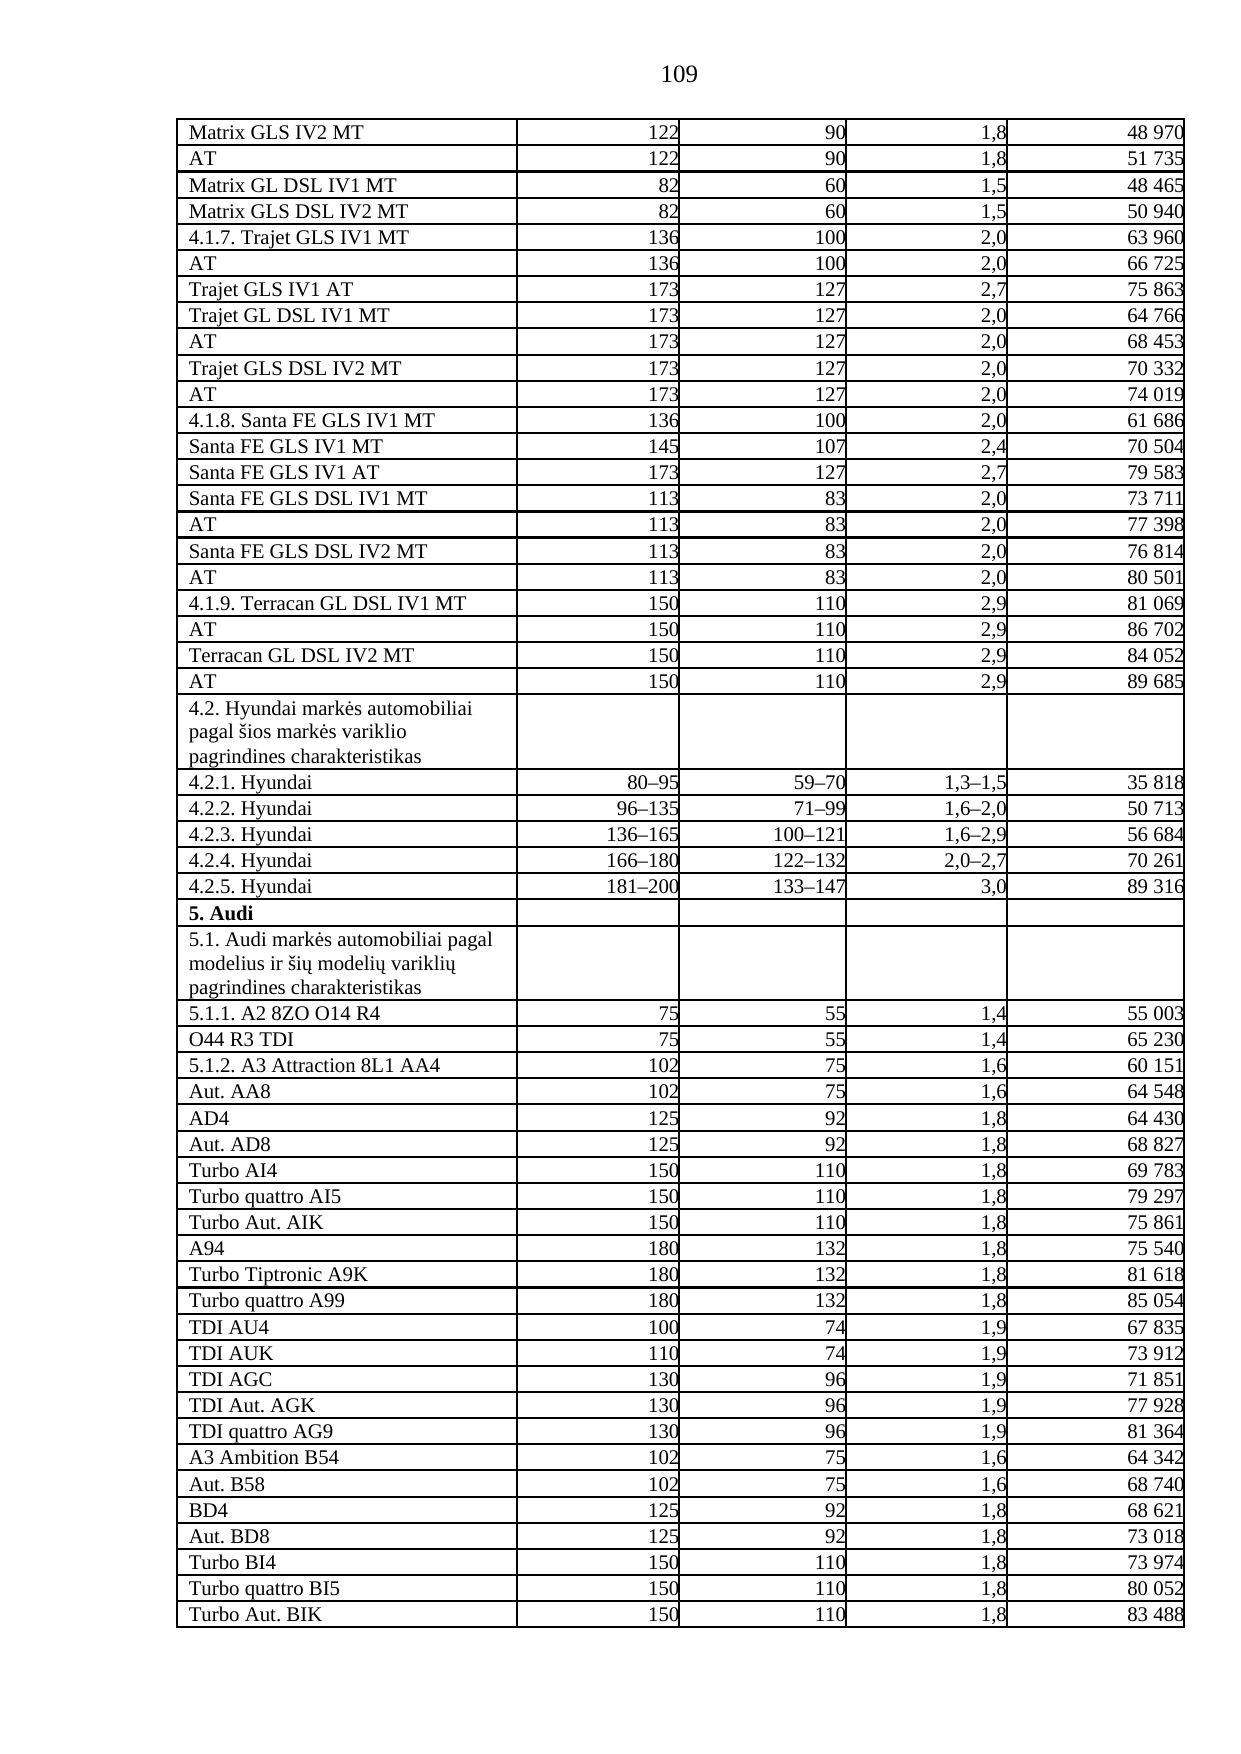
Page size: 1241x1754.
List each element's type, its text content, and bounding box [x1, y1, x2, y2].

table_cell 64 430 [1008, 1105, 1183, 1129]
table_cell 1,9 [847, 1341, 1006, 1365]
table_cell 130 [518, 1393, 678, 1417]
table_cell 110 [680, 591, 845, 615]
table_cell 5. Audi [178, 900, 516, 924]
table_cell 80 052 [1008, 1576, 1183, 1600]
table_cell 122–132 [680, 848, 845, 872]
table_cell 4.2.3. Hyundai [178, 822, 516, 846]
table_cell 68 453 [1008, 329, 1183, 353]
table_cell 89 316 [1008, 874, 1183, 898]
table_cell [680, 695, 845, 768]
table_cell 127 [680, 460, 845, 484]
table_cell 127 [680, 277, 845, 301]
table_cell 127 [680, 382, 845, 406]
table_cell 173 [518, 329, 678, 353]
table_cell [518, 927, 678, 999]
table_cell 85 054 [1008, 1289, 1183, 1312]
table_cell 150 [518, 1184, 678, 1208]
table_cell TDI AUK [178, 1341, 516, 1365]
table_cell 64 342 [1008, 1445, 1183, 1469]
table_cell 50 940 [1008, 199, 1183, 223]
table_cell Turbo quattro AI5 [178, 1184, 516, 1208]
table_cell 1,8 [847, 120, 1006, 144]
table_cell 75 [680, 1471, 845, 1496]
table_cell 2,0 [847, 382, 1006, 406]
table_cell Turbo Tiptronic A9K [178, 1262, 516, 1286]
table_cell Santa FE GLS DSL IV2 MT [178, 539, 516, 563]
table_cell 1,6–2,0 [847, 796, 1006, 820]
table_cell 75 540 [1008, 1236, 1183, 1260]
table_cell 1,6 [847, 1079, 1006, 1103]
table_cell 150 [518, 1158, 678, 1182]
table_cell 1,6 [847, 1053, 1006, 1077]
table_cell [518, 695, 678, 768]
table_cell Turbo Aut. BIK [178, 1602, 516, 1626]
table_cell TDI quattro AG9 [178, 1419, 516, 1443]
table_cell 96–135 [518, 796, 678, 820]
table_cell 35 818 [1008, 770, 1183, 794]
table_cell 1,8 [847, 1132, 1006, 1156]
table_cell 110 [680, 669, 845, 693]
table_cell 110 [518, 1341, 678, 1365]
table_cell 77 928 [1008, 1393, 1183, 1417]
table_cell 102 [518, 1471, 678, 1496]
table_cell 1,5 [847, 173, 1006, 197]
table_cell 4.2.2. Hyundai [178, 796, 516, 820]
table_cell 80–95 [518, 770, 678, 794]
table_cell 110 [680, 617, 845, 641]
table_cell 130 [518, 1419, 678, 1443]
table_cell 122 [518, 120, 678, 144]
table_cell 132 [680, 1236, 845, 1260]
table_cell 136 [518, 225, 678, 249]
table_cell 1,8 [847, 1576, 1006, 1600]
table_cell 180 [518, 1289, 678, 1312]
table_cell 181–200 [518, 874, 678, 898]
table_cell 180 [518, 1262, 678, 1286]
table_cell 96 [680, 1419, 845, 1443]
table_cell 1,8 [847, 1210, 1006, 1234]
table_cell 180 [518, 1236, 678, 1260]
table_cell 66 725 [1008, 251, 1183, 275]
table_cell 92 [680, 1498, 845, 1522]
table_cell 130 [518, 1367, 678, 1391]
table_cell 4.2.4. Hyundai [178, 848, 516, 872]
table_cell 2,7 [847, 277, 1006, 301]
table_cell 73 974 [1008, 1550, 1183, 1574]
table_cell 2,0 [847, 303, 1006, 327]
table_cell 2,9 [847, 643, 1006, 667]
table_cell 173 [518, 277, 678, 301]
table_cell 5.1. Audi markės automobiliai pagal modelius ir šių modelių variklių pagrindines charakteristikas [178, 927, 516, 999]
table_cell 68 740 [1008, 1471, 1183, 1496]
table_cell 173 [518, 356, 678, 379]
table_cell [680, 900, 845, 924]
table_cell 4.2.1. Hyundai [178, 770, 516, 794]
table_cell 74 019 [1008, 382, 1183, 406]
table_cell 75 [680, 1079, 845, 1103]
table_cell 96 [680, 1393, 845, 1417]
table_cell 150 [518, 1550, 678, 1574]
table_cell Matrix GLS DSL IV2 MT [178, 199, 516, 223]
table_cell 2,0 [847, 539, 1006, 563]
table_cell 51 735 [1008, 146, 1183, 170]
table_cell 125 [518, 1132, 678, 1156]
table_cell TDI AU4 [178, 1315, 516, 1339]
table_cell 1,6 [847, 1445, 1006, 1469]
table_cell Trajet GLS IV1 AT [178, 277, 516, 301]
table_cell 79 583 [1008, 460, 1183, 484]
table_cell 166–180 [518, 848, 678, 872]
table_cell 1,8 [847, 1236, 1006, 1260]
table_cell [1008, 695, 1183, 768]
table_cell Aut. B58 [178, 1471, 516, 1496]
table_cell 127 [680, 329, 845, 353]
table_cell 82 [518, 173, 678, 197]
table_cell 150 [518, 1210, 678, 1234]
table_cell 48 970 [1008, 120, 1183, 144]
table_cell 102 [518, 1445, 678, 1469]
table_cell Aut. BD8 [178, 1524, 516, 1548]
table_cell [680, 927, 845, 999]
table_cell 110 [680, 1184, 845, 1208]
table_cell 102 [518, 1079, 678, 1103]
table_cell 83 [680, 565, 845, 589]
table_cell 55 [680, 1027, 845, 1051]
table_cell TDI Aut. AGK [178, 1393, 516, 1417]
table_cell [1008, 927, 1183, 999]
table_cell 1,4 [847, 1001, 1006, 1025]
table_cell 70 332 [1008, 356, 1183, 379]
table_cell Trajet GL DSL IV1 MT [178, 303, 516, 327]
table_cell 110 [680, 1210, 845, 1234]
table_cell 2,0 [847, 565, 1006, 589]
table_cell 4.1.9. Terracan GL DSL IV1 MT [178, 591, 516, 615]
table_cell 1,9 [847, 1419, 1006, 1443]
table_cell 64 766 [1008, 303, 1183, 327]
table_cell 102 [518, 1053, 678, 1077]
table_cell AT [178, 565, 516, 589]
table_cell 132 [680, 1289, 845, 1312]
table_cell 127 [680, 356, 845, 379]
table_cell AT [178, 513, 516, 536]
table_cell 150 [518, 669, 678, 693]
table_cell 68 827 [1008, 1132, 1183, 1156]
table_cell 67 835 [1008, 1315, 1183, 1339]
table_cell 61 686 [1008, 408, 1183, 432]
table_cell [847, 900, 1006, 924]
table_cell 64 548 [1008, 1079, 1183, 1103]
table_cell 150 [518, 591, 678, 615]
table_cell 73 711 [1008, 486, 1183, 510]
table_cell 2,0 [847, 513, 1006, 536]
table_cell 132 [680, 1262, 845, 1286]
table_cell 127 [680, 303, 845, 327]
table_cell Matrix GLS IV2 MT [178, 120, 516, 144]
table_cell 100–121 [680, 822, 845, 846]
table_cell 96 [680, 1367, 845, 1391]
table_cell 75 861 [1008, 1210, 1183, 1234]
table_cell 107 [680, 434, 845, 458]
table_cell 60 151 [1008, 1053, 1183, 1077]
table_cell 92 [680, 1132, 845, 1156]
table_cell 1,6–2,9 [847, 822, 1006, 846]
table_cell 1,3–1,5 [847, 770, 1006, 794]
table_cell 70 504 [1008, 434, 1183, 458]
table_cell 74 [680, 1315, 845, 1339]
table_cell 100 [680, 251, 845, 275]
table_cell 71 851 [1008, 1367, 1183, 1391]
table_cell 76 814 [1008, 539, 1183, 563]
table_cell 4.1.7. Trajet GLS IV1 MT [178, 225, 516, 249]
table_cell 60 [680, 173, 845, 197]
table_cell 56 684 [1008, 822, 1183, 846]
table_cell 150 [518, 1576, 678, 1600]
table_cell Santa FE GLS IV1 MT [178, 434, 516, 458]
table_cell AD4 [178, 1105, 516, 1129]
table_cell 2,9 [847, 617, 1006, 641]
table_cell Terracan GL DSL IV2 MT [178, 643, 516, 667]
table_cell 1,4 [847, 1027, 1006, 1051]
table_cell AT [178, 382, 516, 406]
table_cell 1,8 [847, 1105, 1006, 1129]
table_cell 2,7 [847, 460, 1006, 484]
table_cell 81 069 [1008, 591, 1183, 615]
table_cell 63 960 [1008, 225, 1183, 249]
table_cell 2,4 [847, 434, 1006, 458]
table_cell 4.1.8. Santa FE GLS IV1 MT [178, 408, 516, 432]
table_cell 1,6 [847, 1471, 1006, 1496]
table_cell 1,5 [847, 199, 1006, 223]
table_cell AT [178, 329, 516, 353]
table_cell 2,0 [847, 486, 1006, 510]
table_cell Turbo quattro A99 [178, 1289, 516, 1312]
table_cell 100 [680, 408, 845, 432]
table_cell AT [178, 251, 516, 275]
table_cell Matrix GL DSL IV1 MT [178, 173, 516, 197]
table_cell 79 297 [1008, 1184, 1183, 1208]
table_cell [847, 927, 1006, 999]
table_cell 69 783 [1008, 1158, 1183, 1182]
table_cell 2,0 [847, 329, 1006, 353]
table_cell BD4 [178, 1498, 516, 1522]
table_cell O44 R3 TDI [178, 1027, 516, 1051]
table_cell [518, 900, 678, 924]
table_cell Aut. AD8 [178, 1132, 516, 1156]
table_cell 100 [518, 1315, 678, 1339]
table_cell 110 [680, 1576, 845, 1600]
table_cell TDI AGC [178, 1367, 516, 1391]
table_cell 75 [680, 1445, 845, 1469]
table_cell 2,0 [847, 356, 1006, 379]
table_cell 81 618 [1008, 1262, 1183, 1286]
table_cell AT [178, 669, 516, 693]
table_cell 71–99 [680, 796, 845, 820]
table_cell 1,9 [847, 1315, 1006, 1339]
table_cell 136 [518, 408, 678, 432]
table_cell 1,8 [847, 1550, 1006, 1574]
table_cell 1,8 [847, 1262, 1006, 1286]
table_cell Turbo quattro BI5 [178, 1576, 516, 1600]
table_cell 125 [518, 1498, 678, 1522]
table_cell 173 [518, 382, 678, 406]
table_cell 68 621 [1008, 1498, 1183, 1522]
table_cell 136–165 [518, 822, 678, 846]
table_cell 74 [680, 1341, 845, 1365]
table_cell 4.2. Hyundai markės automobiliai pagal šios markės variklio pagrindines charakteristikas [178, 695, 516, 768]
table_cell 84 052 [1008, 643, 1183, 667]
table_cell 83 [680, 513, 845, 536]
table_cell 80 501 [1008, 565, 1183, 589]
table_cell A94 [178, 1236, 516, 1260]
table_cell 145 [518, 434, 678, 458]
table_cell A3 Ambition B54 [178, 1445, 516, 1469]
table_cell 1,8 [847, 146, 1006, 170]
table_cell 125 [518, 1524, 678, 1548]
table_cell 83 [680, 486, 845, 510]
table_cell 100 [680, 225, 845, 249]
table_cell Turbo Aut. AIK [178, 1210, 516, 1234]
table_cell 83 488 [1008, 1602, 1183, 1626]
table_cell 55 [680, 1001, 845, 1025]
table_cell 110 [680, 1550, 845, 1574]
table_cell 90 [680, 146, 845, 170]
table_cell 1,8 [847, 1289, 1006, 1312]
table_cell 75 [518, 1027, 678, 1051]
table_cell 2,9 [847, 591, 1006, 615]
table_cell 122 [518, 146, 678, 170]
table_cell 75 863 [1008, 277, 1183, 301]
table_cell AT [178, 146, 516, 170]
table_cell 113 [518, 565, 678, 589]
table_cell 3,0 [847, 874, 1006, 898]
table_cell 81 364 [1008, 1419, 1183, 1443]
table_cell 48 465 [1008, 173, 1183, 197]
table_cell 92 [680, 1524, 845, 1548]
table_cell 1,9 [847, 1393, 1006, 1417]
table_cell 2,0 [847, 408, 1006, 432]
table_cell 1,8 [847, 1184, 1006, 1208]
table_cell [1008, 900, 1183, 924]
table_cell 2,0–2,7 [847, 848, 1006, 872]
table_cell Turbo AI4 [178, 1158, 516, 1182]
table_cell 90 [680, 120, 845, 144]
table_cell Trajet GLS DSL IV2 MT [178, 356, 516, 379]
table_cell 133–147 [680, 874, 845, 898]
table_cell 1,8 [847, 1602, 1006, 1626]
table_cell 136 [518, 251, 678, 275]
table_cell 70 261 [1008, 848, 1183, 872]
table_cell 113 [518, 539, 678, 563]
table_cell 92 [680, 1105, 845, 1129]
table_cell 2,9 [847, 669, 1006, 693]
table_cell [847, 695, 1006, 768]
table_cell 1,9 [847, 1367, 1006, 1391]
table_cell 150 [518, 643, 678, 667]
table_cell 89 685 [1008, 669, 1183, 693]
table_cell 125 [518, 1105, 678, 1129]
table_cell 173 [518, 303, 678, 327]
table_cell 1,8 [847, 1498, 1006, 1522]
table_cell 110 [680, 1602, 845, 1626]
table_cell 82 [518, 199, 678, 223]
table_cell 150 [518, 617, 678, 641]
table_cell 65 230 [1008, 1027, 1183, 1051]
table_cell Santa FE GLS IV1 AT [178, 460, 516, 484]
table_cell 83 [680, 539, 845, 563]
table_cell 110 [680, 643, 845, 667]
table_cell Santa FE GLS DSL IV1 MT [178, 486, 516, 510]
table_cell 1,8 [847, 1158, 1006, 1182]
table_cell 77 398 [1008, 513, 1183, 536]
table_cell 4.2.5. Hyundai [178, 874, 516, 898]
table_cell 1,8 [847, 1524, 1006, 1548]
table_cell 5.1.1. A2 8ZO O14 R4 [178, 1001, 516, 1025]
table_cell Aut. AA8 [178, 1079, 516, 1103]
table_cell 173 [518, 460, 678, 484]
table_cell 5.1.2. A3 Attraction 8L1 AA4 [178, 1053, 516, 1077]
table_cell 110 [680, 1158, 845, 1182]
table_cell 113 [518, 513, 678, 536]
table_cell 150 [518, 1602, 678, 1626]
table_cell 55 003 [1008, 1001, 1183, 1025]
table_cell 60 [680, 199, 845, 223]
table_cell 50 713 [1008, 796, 1183, 820]
table_cell 2,0 [847, 225, 1006, 249]
table_cell 86 702 [1008, 617, 1183, 641]
table_cell 113 [518, 486, 678, 510]
table_cell 73 018 [1008, 1524, 1183, 1548]
table_cell 59–70 [680, 770, 845, 794]
table_cell 75 [518, 1001, 678, 1025]
table_cell AT [178, 617, 516, 641]
table_cell Turbo BI4 [178, 1550, 516, 1574]
table_cell 2,0 [847, 251, 1006, 275]
table_cell 75 [680, 1053, 845, 1077]
table_cell 73 912 [1008, 1341, 1183, 1365]
